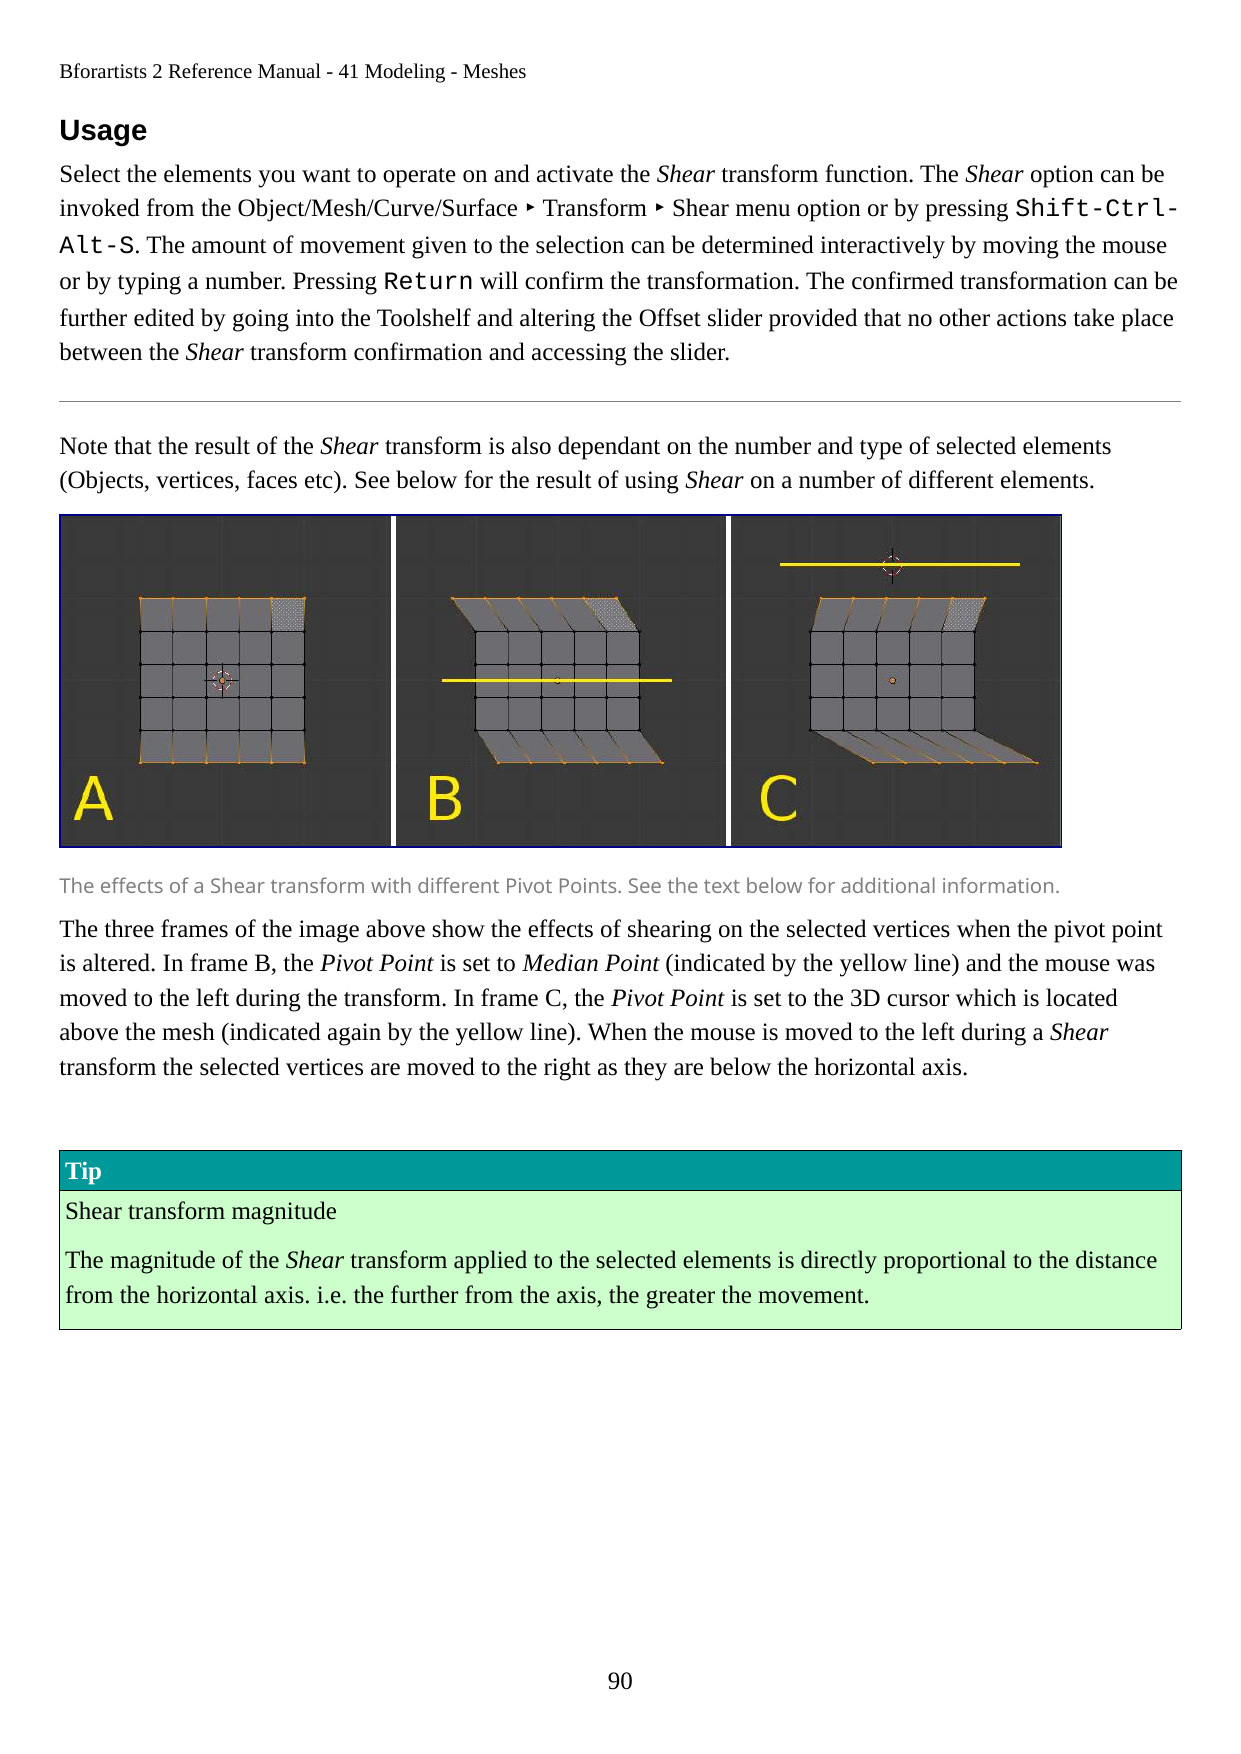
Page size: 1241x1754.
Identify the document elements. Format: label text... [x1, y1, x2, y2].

table_header Tip [60, 1151, 1181, 1190]
subtitle Usage [59, 113, 1181, 146]
text The three frames of the image above show the effects of shearing on the selected vertices when the pivot point is altered. In frame B, the Pivot Point is set to Median Point (indicated by the yellow line) and the mouse was moved to the left during the transform. In frame C, the Pivot Point is set to the 3D cursor which is located above the mesh (indicated again by the yellow line). When the mouse is moved to the left during a Shear transform the selected vertices are moved to the right as they are below the horizontal axis. [59, 914, 1181, 1081]
text Note that the result of the Shear transform is also dependant on the number and type of selected elements (Objects, vertices, faces etc). See below for the result of using Shear on a number of different elements. [59, 431, 1181, 494]
table_cell Shear transform magnitude The magnitude of the Shear transform applied to the selected elements is directly proportional to the distance from the horizontal axis. i.e. the further from the axis, the greater the movement. [60, 1191, 1181, 1329]
picture [61, 516, 1061, 846]
text Select the elements you want to operate on and activate the Shear transform function. The Shear option can be invoked from the Object/Mesh/Curve/Surface ‣ Transform ‣ Shear menu option or by pressing Shift-Ctrl-Alt-S. The amount of movement given to the selection can be determined interactively by moving the mouse or by typing a number. Pressing Return will confirm the transformation. The confirmed transformation can be further edited by going into the Toolshelf and altering the Offset slider provided that no other actions take place between the Shear transform confirmation and accessing the slider. [59, 159, 1181, 366]
text The effects of a Shear transform with different Pivot Points. See the text below for additional information. [59, 868, 1181, 899]
